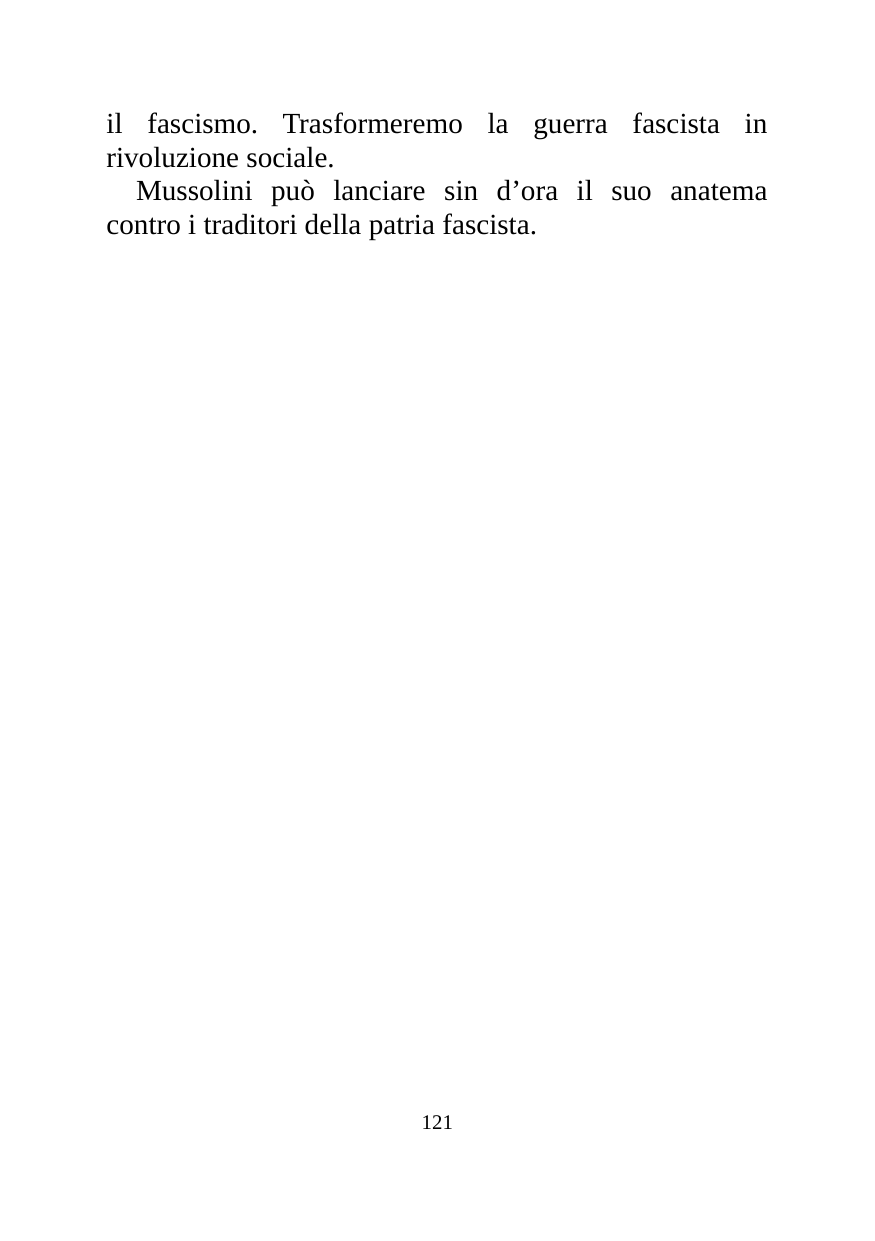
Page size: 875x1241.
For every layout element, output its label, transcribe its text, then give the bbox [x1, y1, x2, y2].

text il fascismo. Trasformeremo la guerra fascista in rivoluzione sociale. [106, 106, 768, 173]
text Mussolini può lanciare sin d’ora il suo anatema contro i traditori della patria fascista. [106, 173, 768, 240]
